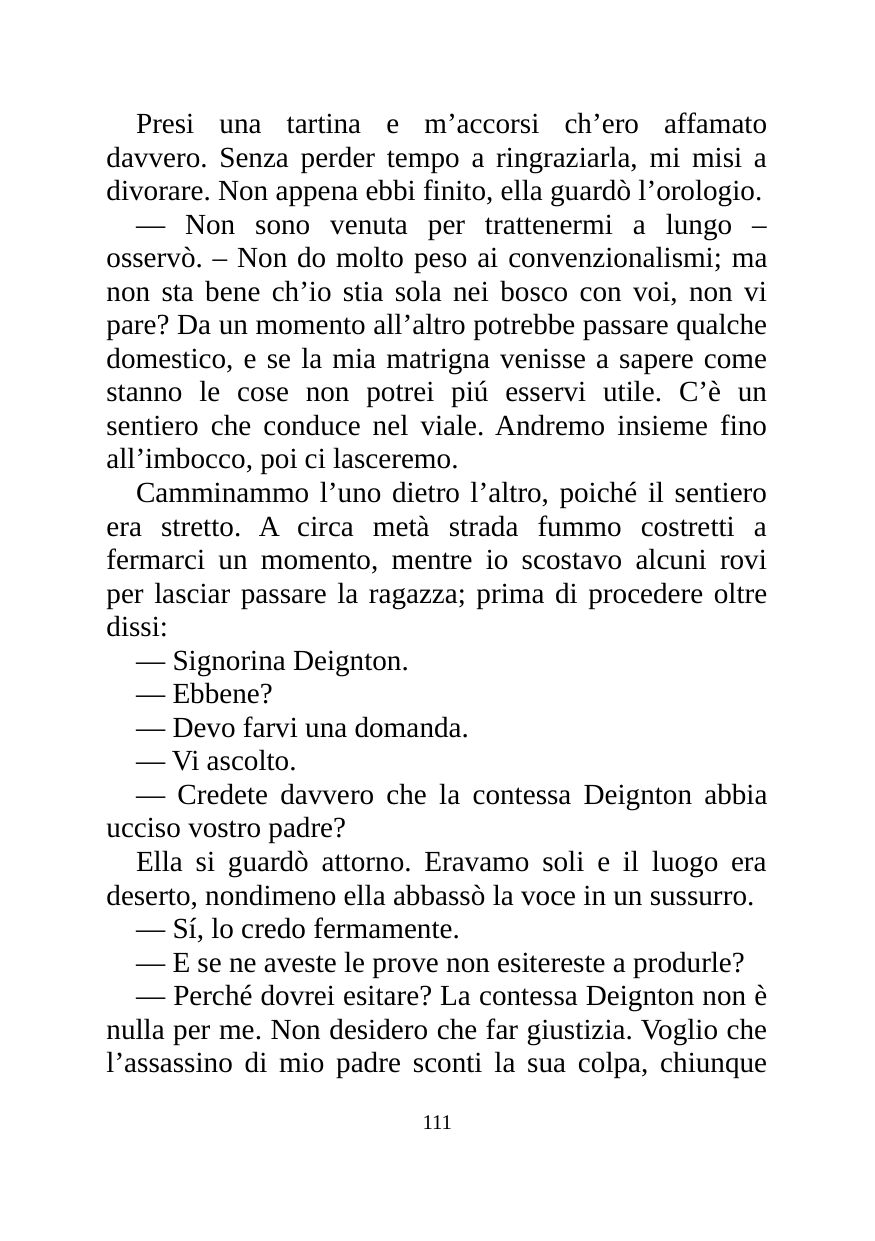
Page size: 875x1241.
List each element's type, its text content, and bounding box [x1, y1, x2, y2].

text — Sí, lo credo fermamente. [106, 911, 768, 945]
text — Signorina Deignton. [106, 643, 768, 676]
text — Perché dovrei esitare? La contessa Deignton non è nulla per me. Non desidero che far giustizia. Voglio che l’assassino di mio padre sconti la sua colpa, chiunque [106, 978, 768, 1079]
text — Devo farvi una domanda. [106, 710, 768, 743]
text — Vi ascolto. [106, 743, 768, 777]
text Camminammo l’uno dietro l’altro, poiché il sentiero era stretto. A circa metà strada fummo costretti a fermarci un momento, mentre io scostavo alcuni rovi per lasciar passare la ragazza; prima di procedere oltre dissi: [106, 475, 768, 643]
text — Non sono venuta per trattenermi a lungo – osservò. – Non do molto peso ai convenzionalismi; ma non sta bene ch’io stia sola nei bosco con voi, non vi pare? Da un momento all’altro potrebbe passare qualche domestico, e se la mia matrigna venisse a sapere come stanno le cose non potrei piú esservi utile. C’è un sentiero che conduce nel viale. Andremo insieme fino all’imbocco, poi ci lasceremo. [106, 207, 768, 475]
text — Ebbene? [106, 676, 768, 710]
text Presi una tartina e m’accorsi ch’ero affamato davvero. Senza perder tempo a ringraziarla, mi misi a divorare. Non appena ebbi finito, ella guardò l’orologio. [106, 106, 768, 207]
text — E se ne aveste le prove non esitereste a produrle? [106, 945, 768, 978]
text — Credete davvero che la contessa Deignton abbia ucciso vostro padre? [106, 777, 768, 844]
text Ella si guardò attorno. Eravamo soli e il luogo era deserto, nondimeno ella abbassò la voce in un sussurro. [106, 844, 768, 911]
